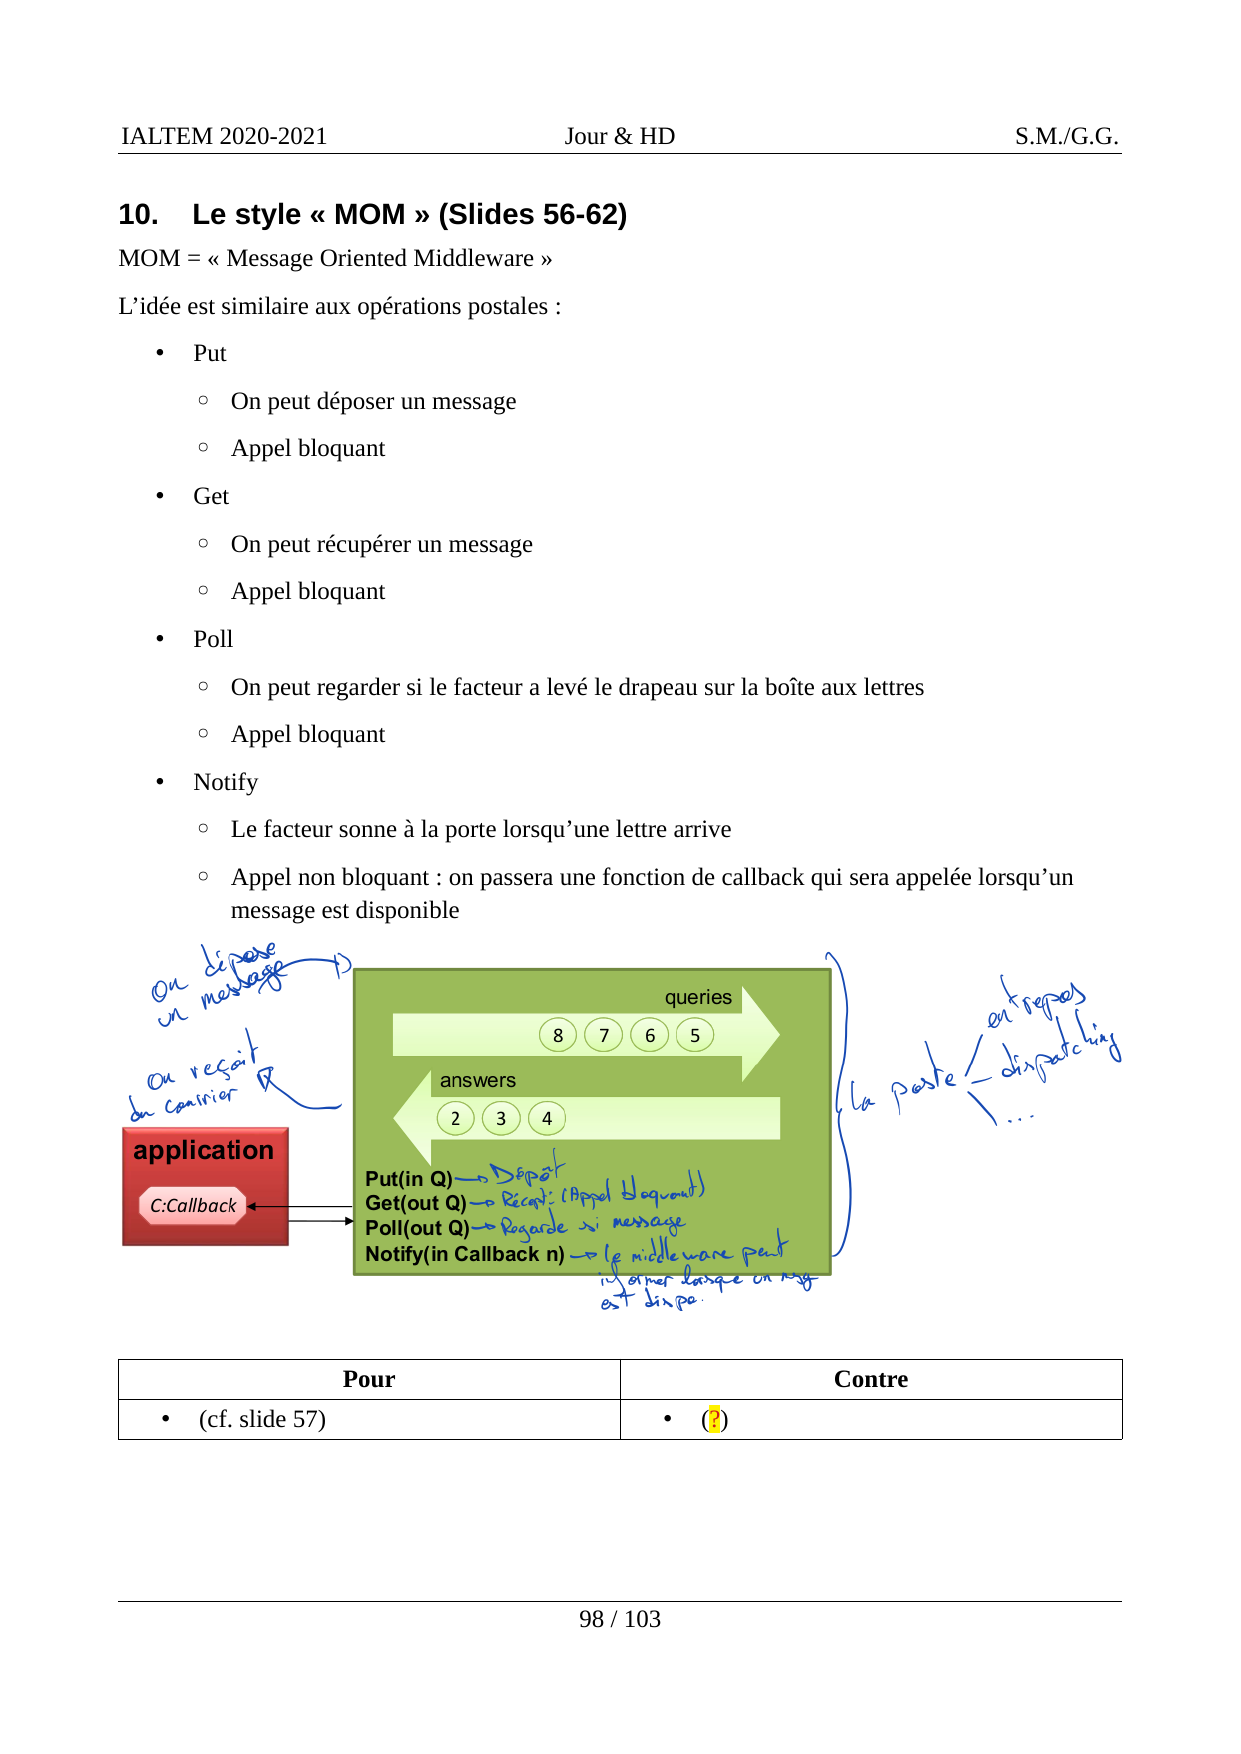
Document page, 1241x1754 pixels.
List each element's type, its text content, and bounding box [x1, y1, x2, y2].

list Get [156, 481, 1122, 510]
text L’idée est similaire aux opérations postales : [118, 291, 1122, 319]
list On peut déposer un message [193, 386, 1122, 415]
picture [118, 942, 1123, 1311]
list Put [156, 338, 1122, 367]
list Appel bloquant [193, 433, 1122, 462]
table_cell (?) [621, 1400, 1122, 1439]
list On peut regarder si le facteur a levé le drapeau sur la boîte aux lettres [193, 672, 1122, 700]
table_cell (cf. slide 57) [119, 1400, 620, 1439]
text MOM = « Message Oriented Middleware » [118, 243, 1122, 272]
list Appel bloquant [193, 719, 1122, 748]
list Appel non bloquant : on passera une fonction de callback qui sera appelée lorsqu’un message est disponible [193, 862, 1122, 924]
list On peut récupérer un message [193, 529, 1122, 557]
list Appel bloquant [193, 576, 1122, 605]
table_header Contre [621, 1360, 1122, 1399]
table_header Pour [119, 1360, 620, 1399]
list Notify [156, 767, 1122, 796]
list Le facteur sonne à la porte lorsqu’une lettre arrive [193, 814, 1122, 843]
subtitle Le style « MOM » (Slides 56-62) [118, 197, 1122, 231]
list Poll [156, 624, 1122, 653]
